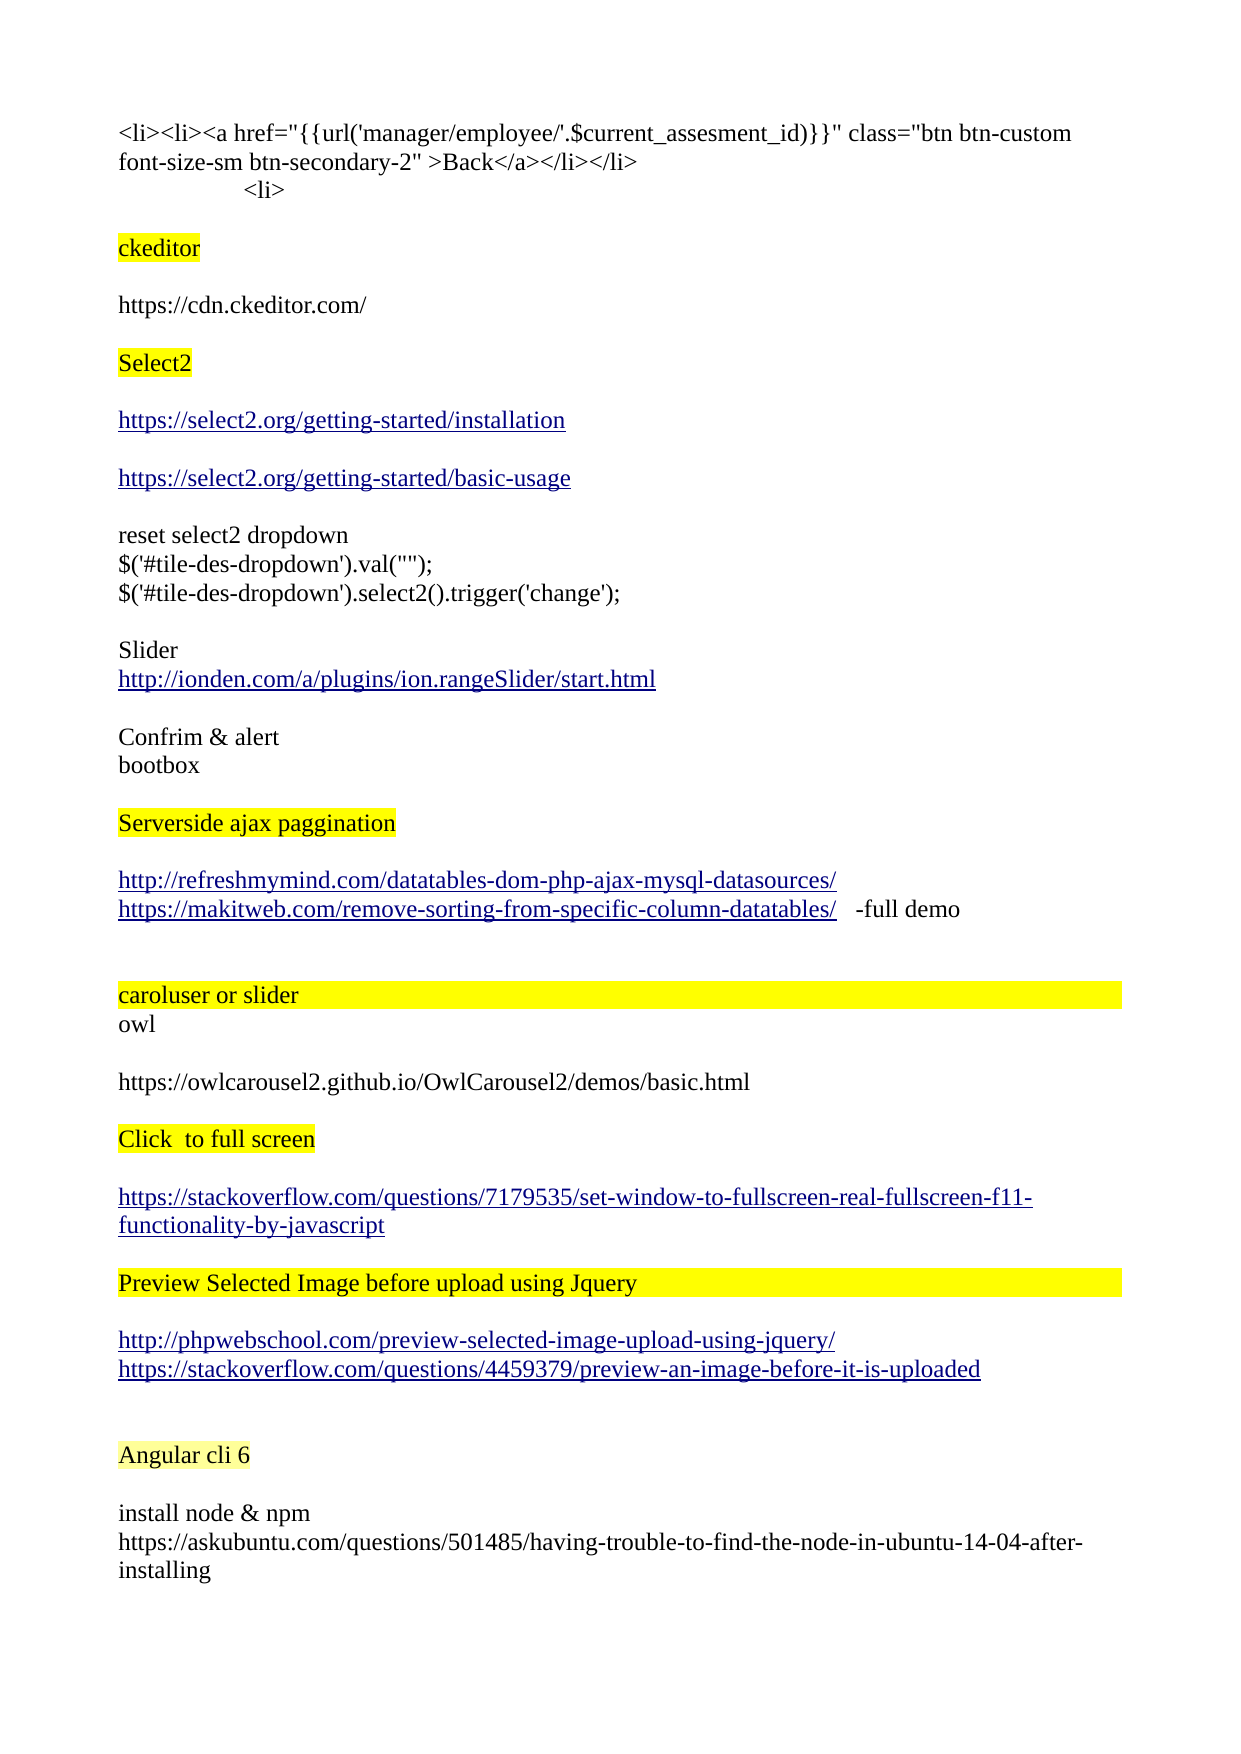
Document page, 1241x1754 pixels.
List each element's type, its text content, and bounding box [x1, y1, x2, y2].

text https://makitweb.com/remove-sorting-from-specific-column-datatables/ -full demo [118, 894, 1122, 923]
text caroluser or slider [118, 981, 1122, 1009]
text Select2 [118, 348, 1122, 377]
text Preview Selected Image before upload using Jquery [118, 1268, 1122, 1297]
text <li> [118, 176, 1122, 204]
text reset select2 dropdown [118, 521, 1122, 549]
text https://askubuntu.com/questions/501485/having-trouble-to-find-the-node-in-ubuntu-14-04-after-installing [118, 1527, 1122, 1584]
text https://stackoverflow.com/questions/4459379/preview-an-image-before-it-is-uploaded [118, 1354, 1122, 1383]
text install node & npm [118, 1498, 1122, 1527]
text Serverside ajax paggination http://refreshmymind.com/datatables-dom-php-ajax-mysql-datasources/ [118, 808, 1122, 894]
text http://ionden.com/a/plugins/ion.rangeSlider/start.html [118, 664, 1122, 693]
text Click to full screen [118, 1124, 1122, 1153]
text <li><li><a href="{{url('manager/employee/'.$current_assesment_id)}}" class="btn btn-custom font-size-sm btn-secondary-2" >Back</a></li></li> [118, 118, 1122, 176]
text https://stackoverflow.com/questions/7179535/set-window-to-fullscreen-real-fullscreen-f11-functionality-by-javascript [118, 1182, 1122, 1239]
text ckeditor [118, 233, 1122, 262]
text https://owlcarousel2.github.io/OwlCarousel2/demos/basic.html [118, 1067, 1122, 1096]
text bootbox [118, 751, 1122, 779]
text $('#tile-des-dropdown').val(""); [118, 549, 1122, 578]
text owl [118, 1009, 1122, 1038]
text http://phpwebschool.com/preview-selected-image-upload-using-jquery/ [118, 1326, 1122, 1354]
text $('#tile-des-dropdown').select2().trigger('change'); [118, 578, 1122, 607]
text Confrim & alert [118, 722, 1122, 751]
text Slider [118, 636, 1122, 664]
text https://select2.org/getting-started/basic-usage [118, 463, 1122, 492]
text https://select2.org/getting-started/installation [118, 406, 1122, 434]
text Angular cli 6 [118, 1441, 1122, 1469]
text https://cdn.ckeditor.com/ [118, 291, 1122, 319]
